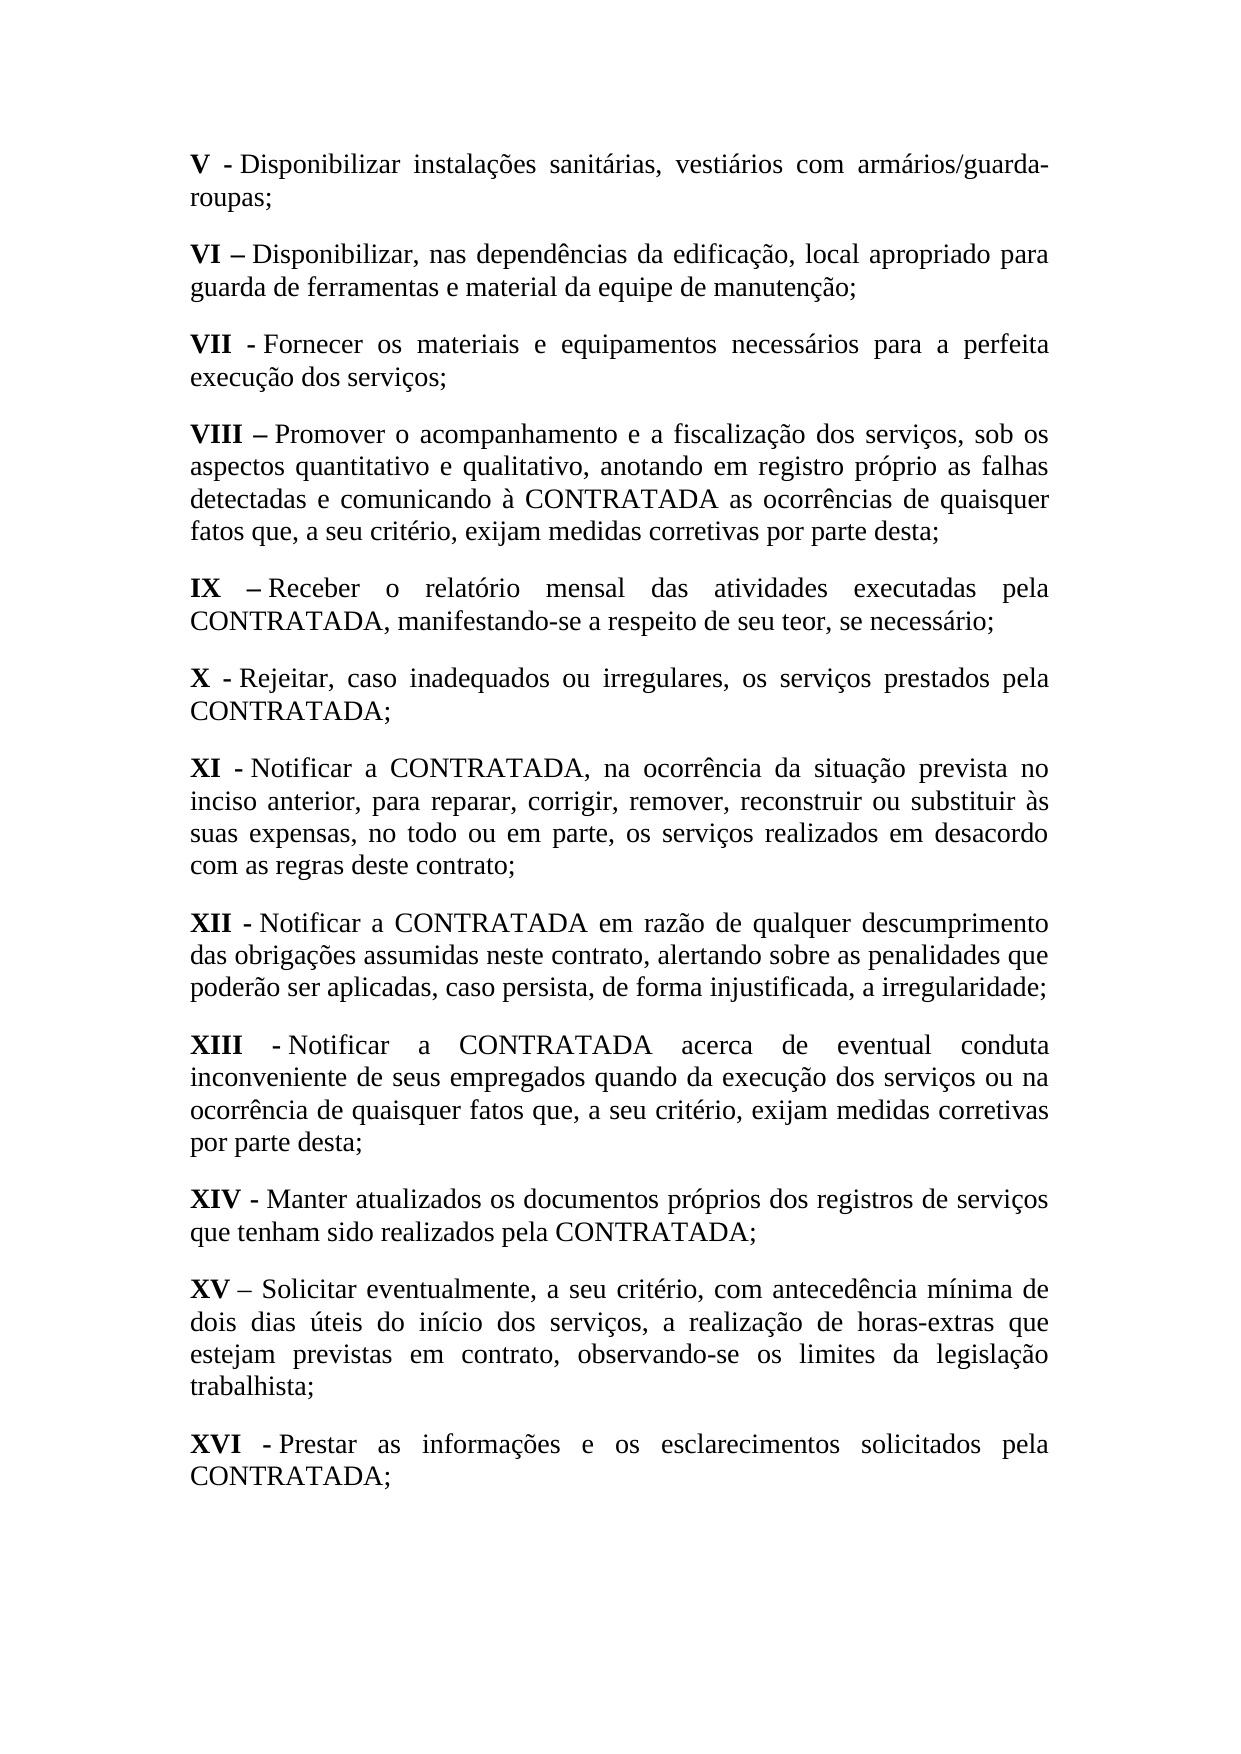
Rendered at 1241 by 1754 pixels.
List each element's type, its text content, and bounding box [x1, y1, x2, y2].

text V - Disponibilizar instalações sanitárias, vestiários com armários/guarda-roupas; [190, 148, 1051, 212]
text VII - Fornecer os materiais e equipamentos necessários para a perfeita execução dos serviços; [190, 327, 1051, 392]
text XIII - Notificar a CONTRATADA acerca de eventual conduta inconveniente de seus empregados quando da execução dos serviços ou na ocorrência de quaisquer fatos que, a seu critério, exijam medidas corretivas por parte desta; [190, 1028, 1051, 1157]
text XVI - Prestar as informações e os esclarecimentos solicitados pela CONTRATADA; [190, 1427, 1051, 1492]
text XII - Notificar a CONTRATADA em razão de qualquer descumprimento das obrigações assumidas neste contrato, alertando sobre as penalidades que poderão ser aplicadas, caso persista, de forma injustificada, a irregularidade; [190, 906, 1051, 1003]
text XIV - Manter atualizados os documentos próprios dos registros de serviços que tenham sido realizados pela CONTRATADA; [190, 1182, 1051, 1247]
text XV – Solicitar eventualmente, a seu critério, com antecedência mínima de dois dias úteis do início dos serviços, a realização de horas-extras que estejam previstas em contrato, observando-se os limites da legislação trabalhista; [190, 1272, 1051, 1402]
text XI - Notificar a CONTRATADA, na ocorrência da situação prevista no inciso anterior, para reparar, corrigir, remover, reconstruir ou substituir às suas expensas, no todo ou em parte, os serviços realizados em desacordo com as regras deste contrato; [190, 751, 1051, 881]
text X - Rejeitar, caso inadequados ou irregulares, os serviços prestados pela CONTRATADA; [190, 661, 1051, 726]
text IX – Receber o relatório mensal das atividades executadas pela CONTRATADA, manifestando-se a respeito de seu teor, se necessário; [190, 572, 1051, 636]
text VI – Disponibilizar, nas dependências da edificação, local apropriado para guarda de ferramentas e material da equipe de manutenção; [190, 237, 1051, 302]
text VIII – Promover o acompanhamento e a fiscalização dos serviços, sob os aspectos quantitativo e qualitativo, anotando em registro próprio as falhas detectadas e comunicando à CONTRATADA as ocorrências de quaisquer fatos que, a seu critério, exijam medidas corretivas por parte desta; [190, 417, 1051, 547]
